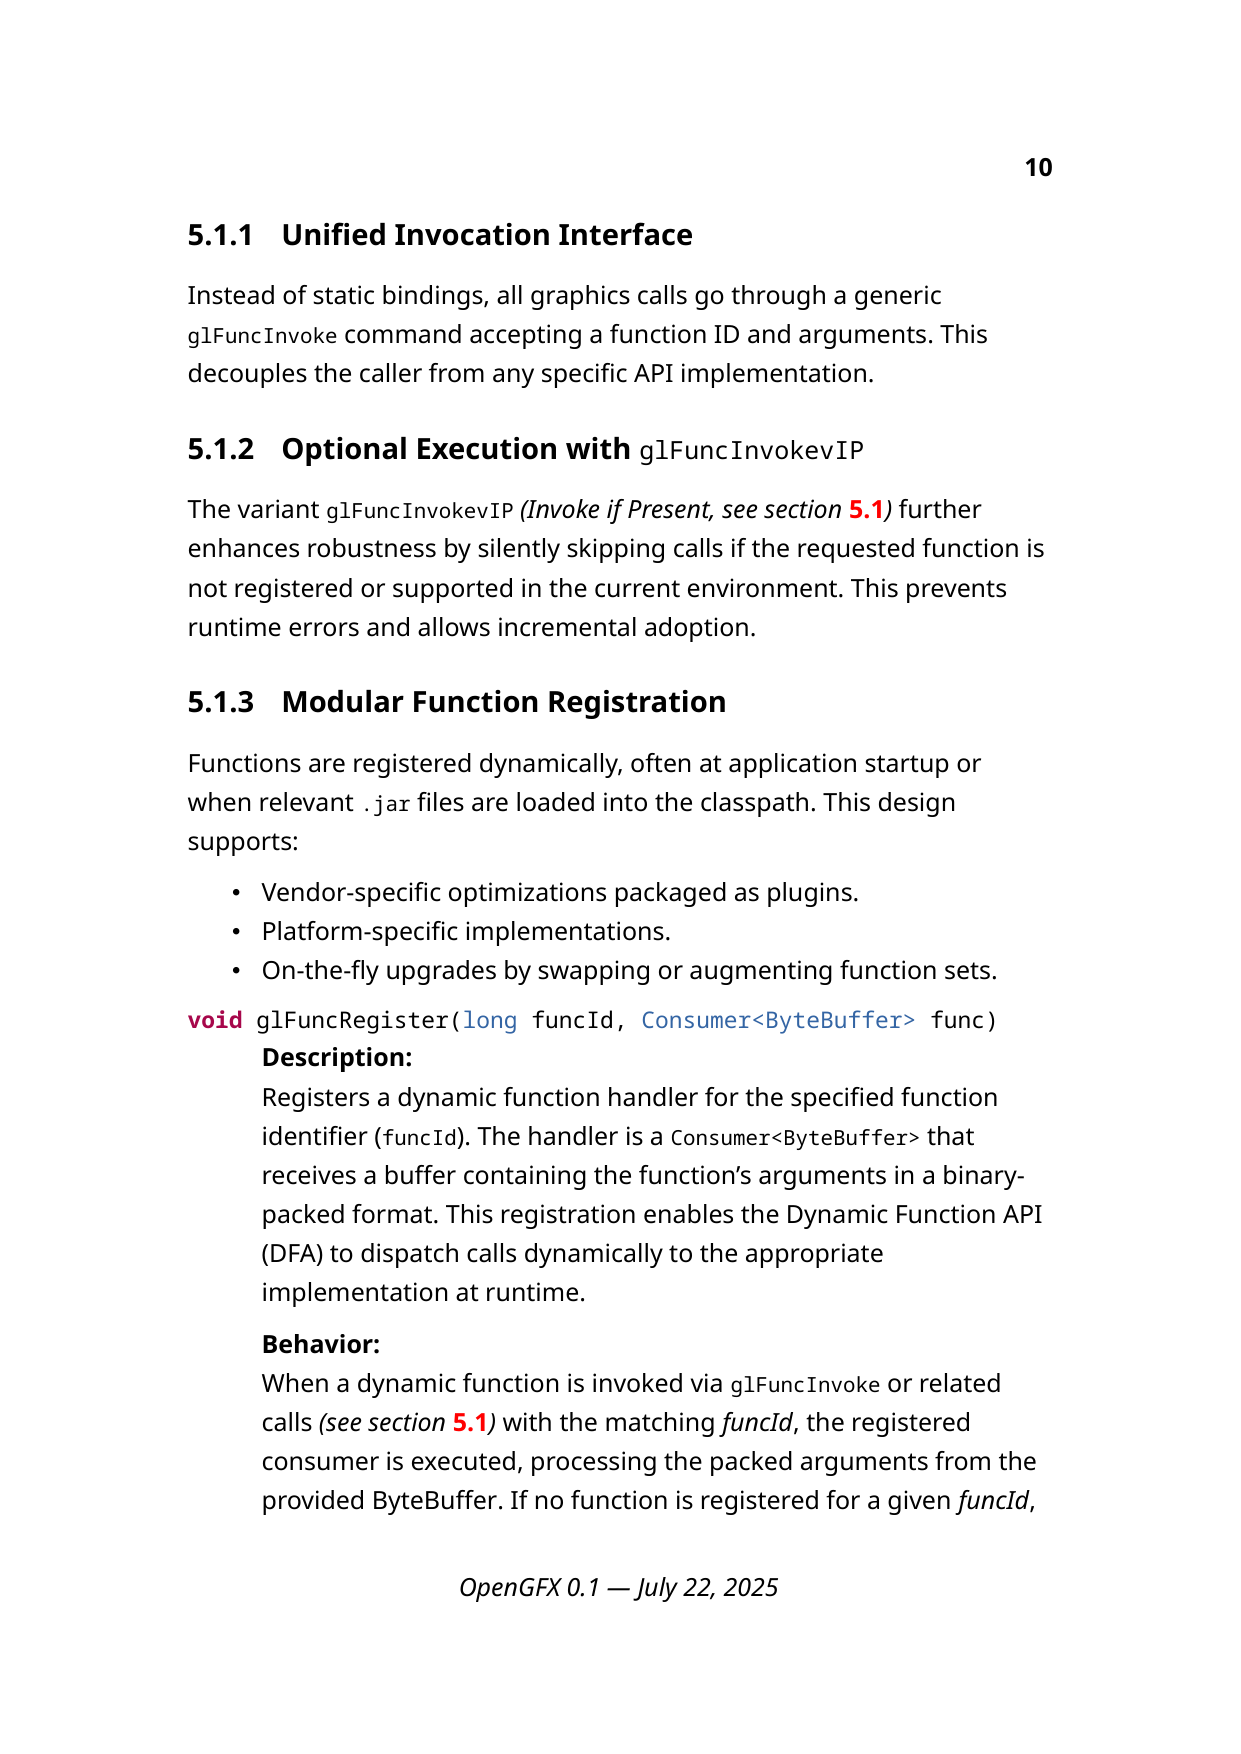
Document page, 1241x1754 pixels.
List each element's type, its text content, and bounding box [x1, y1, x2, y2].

subtitle 5.1.3 Modular Function Registration [187, 682, 1053, 721]
list Vendor-specific optimizations packaged as plugins. [232, 875, 1053, 909]
list Platform-specific implementations. [232, 914, 1053, 948]
subtitle 5.1.1 Unified Invocation Interface [187, 214, 1053, 254]
subtitle 5.1.2 Optional Execution with glFuncInvokevIP [187, 428, 1053, 468]
text Functions are registered dynamically, often at application startup or when relevant .jar files are loaded into the classpath. This design supports: [187, 745, 1053, 858]
text When a dynamic function is invoked via glFuncInvoke or related calls (see section 5.1) with the matching funcId, the registered consumer is executed, processing the packed arguments from the provided ByteBuffer. If no function is registered for a given funcId, [261, 1365, 1053, 1517]
text Instead of static bindings, all graphics calls go through a generic glFuncInvoke command accepting a function ID and arguments. This decouples the caller from any specific API implementation. [187, 278, 1053, 390]
text void glFuncRegister(long funcId, Consumer<ByteBuffer> func) [187, 1004, 1053, 1035]
text Behavior: [261, 1326, 1053, 1360]
text The variant glFuncInvokevIP (Invoke if Present, see section 5.1) further enhances robustness by silently skipping calls if the requested function is not registered or supported in the current environment. This prevents runtime errors and allows incremental adoption. [187, 492, 1053, 643]
text Description: [261, 1040, 1053, 1074]
text Registers a dynamic function handler for the specified function identifier (funcId). The handler is a Consumer<ByteBuffer> that receives a buffer containing the function’s arguments in a binary-packed format. This registration enables the Dynamic Function API (DFA) to dispatch calls dynamically to the appropriate implementation at runtime. [261, 1079, 1053, 1309]
list On-the-fly upgrades by swapping or augmenting function sets. [232, 953, 1053, 987]
